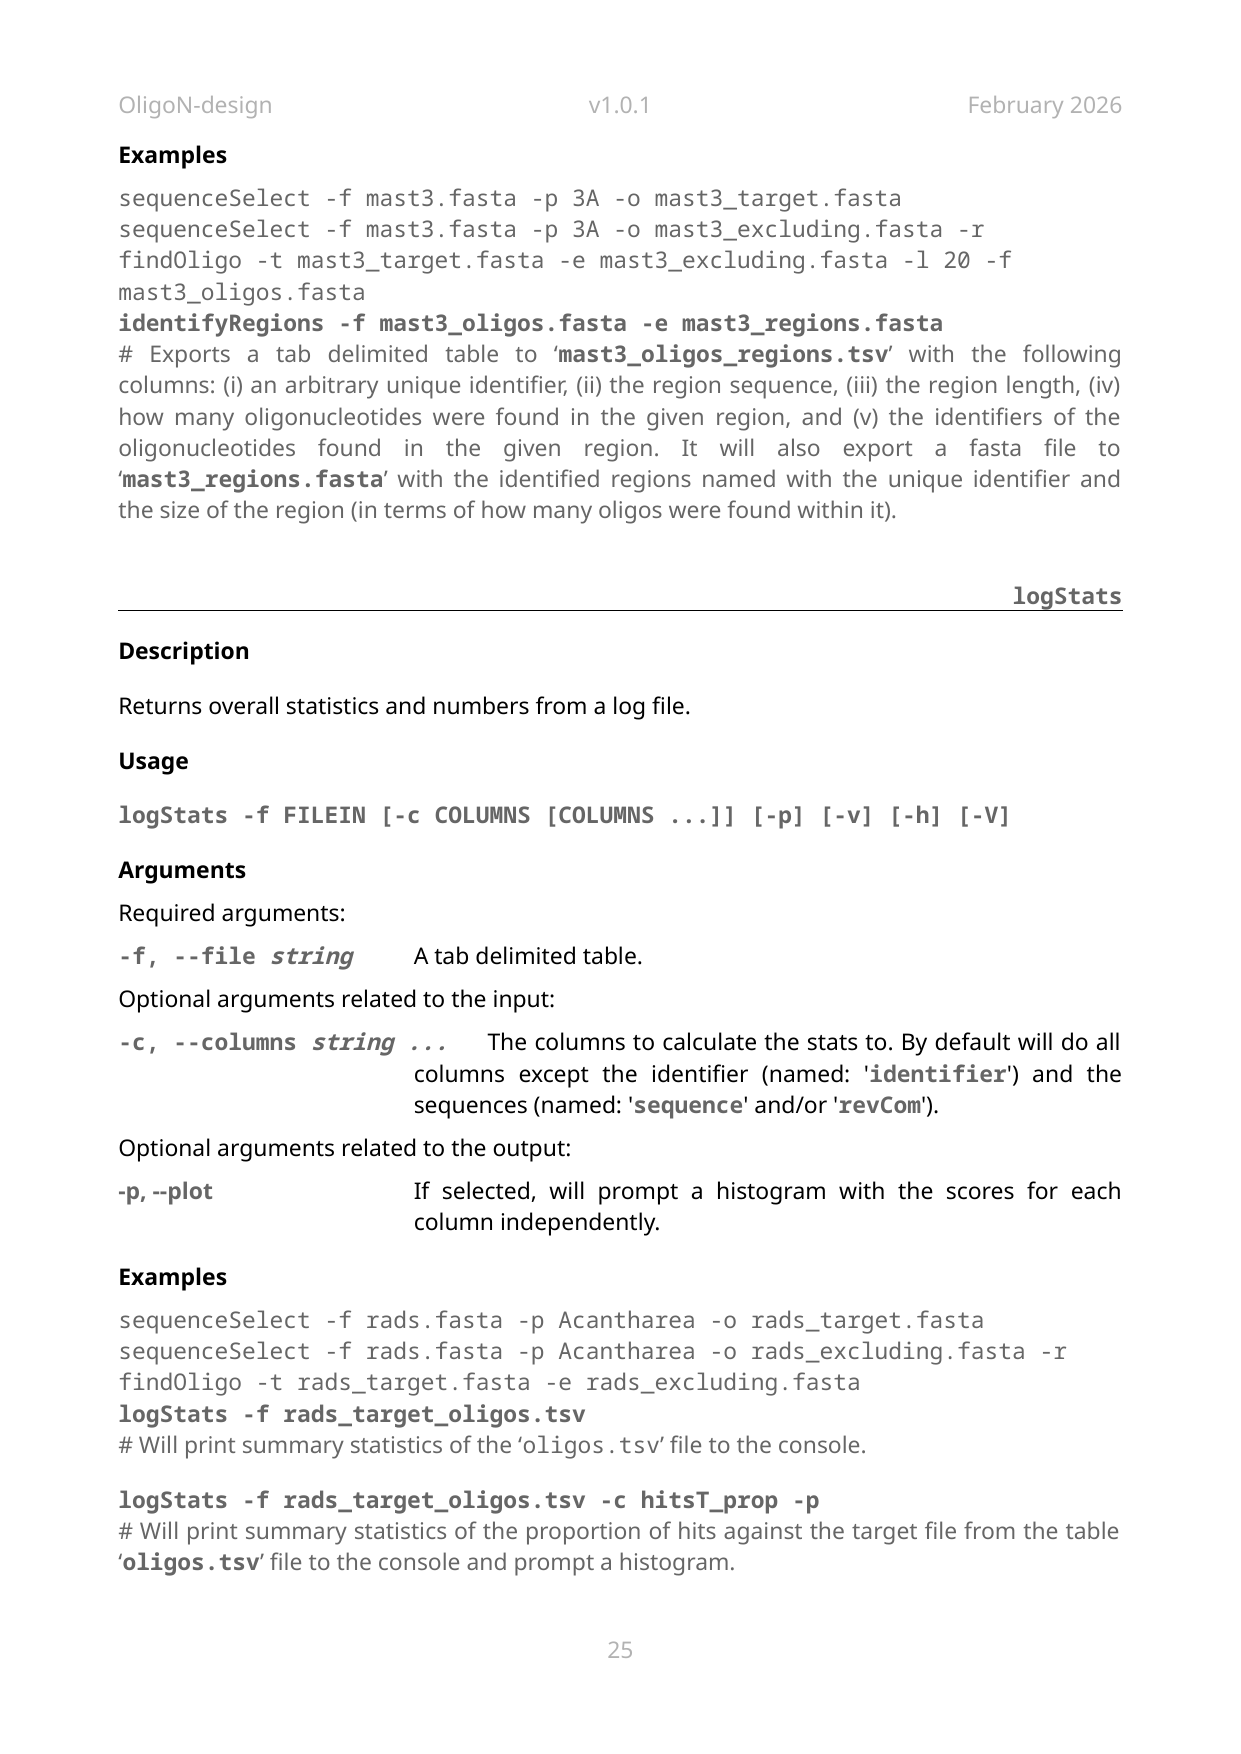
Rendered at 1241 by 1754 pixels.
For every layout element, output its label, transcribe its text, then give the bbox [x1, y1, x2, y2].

text Arguments [118, 854, 1122, 885]
text logStats -f rads_target_oligos.tsv -c hitsT_prop -p [118, 1484, 1122, 1515]
text Description [118, 635, 1122, 666]
text logStats [118, 580, 1122, 610]
text logStats -f FILEIN [-c COLUMNS [COLUMNS ...]] [-p] [-v] [-h] [-V] [118, 799, 1122, 831]
text sequenceSelect -f mast3.fasta -p 3A -o mast3_excluding.fasta -r [118, 213, 1122, 244]
text identifyRegions -f mast3_oligos.fasta -e mast3_regions.fasta [118, 307, 1122, 338]
text # Exports a tab delimited table to ‘mast3_oligos_regions.tsv’ with the following columns: (i) an arbitrary unique identifier, (ii) the region sequence, (iii) the region length, (iv) how many oligonucleotides were found in the given region, and (v) the identifiers of the oligonucleotides found in the given region. It will also export a fasta file to ‘mast3_regions.fasta’ with the identified regions named with the unique identifier and the size of the region (in terms of how many oligos were found within it). [118, 338, 1122, 525]
text -c, --columns string ... The columns to calculate the stats to. By default will do all columns except the identifier (named: 'identifier') and the sequences (named: 'sequence' and/or 'revCom'). [118, 1026, 1122, 1120]
text findOligo -t rads_target.fasta -e rads_excluding.fasta [118, 1366, 1122, 1398]
text -p, --plot If selected, will prompt a histogram with the scores for each column independently. [118, 1175, 1122, 1237]
text sequenceSelect -f rads.fasta -p Acantharea -o rads_excluding.fasta -r [118, 1335, 1122, 1366]
text logStats -f rads_target_oligos.tsv [118, 1398, 1122, 1429]
text Optional arguments related to the input: [118, 983, 1122, 1014]
text # Will print summary statistics of the ‘oligos.tsv’ file to the console. [118, 1429, 1122, 1460]
text -f, --file string A tab delimited table. [118, 940, 1122, 971]
text Usage [118, 744, 1122, 776]
text findOligo -t mast3_target.fasta -e mast3_excluding.fasta -l 20 -f mast3_oligos.fasta [118, 244, 1122, 307]
text sequenceSelect -f rads.fasta -p Acantharea -o rads_target.fasta [118, 1304, 1122, 1335]
text Optional arguments related to the output: [118, 1132, 1122, 1163]
text # Will print summary statistics of the proportion of hits against the target file from the table ‘oligos.tsv’ file to the console and prompt a histogram. [118, 1515, 1122, 1577]
text Examples [118, 139, 1122, 170]
text sequenceSelect -f mast3.fasta -p 3A -o mast3_target.fasta [118, 182, 1122, 213]
text Examples [118, 1261, 1122, 1292]
text Returns overall statistics and numbers from a log file. [118, 690, 1122, 721]
text Required arguments: [118, 897, 1122, 928]
